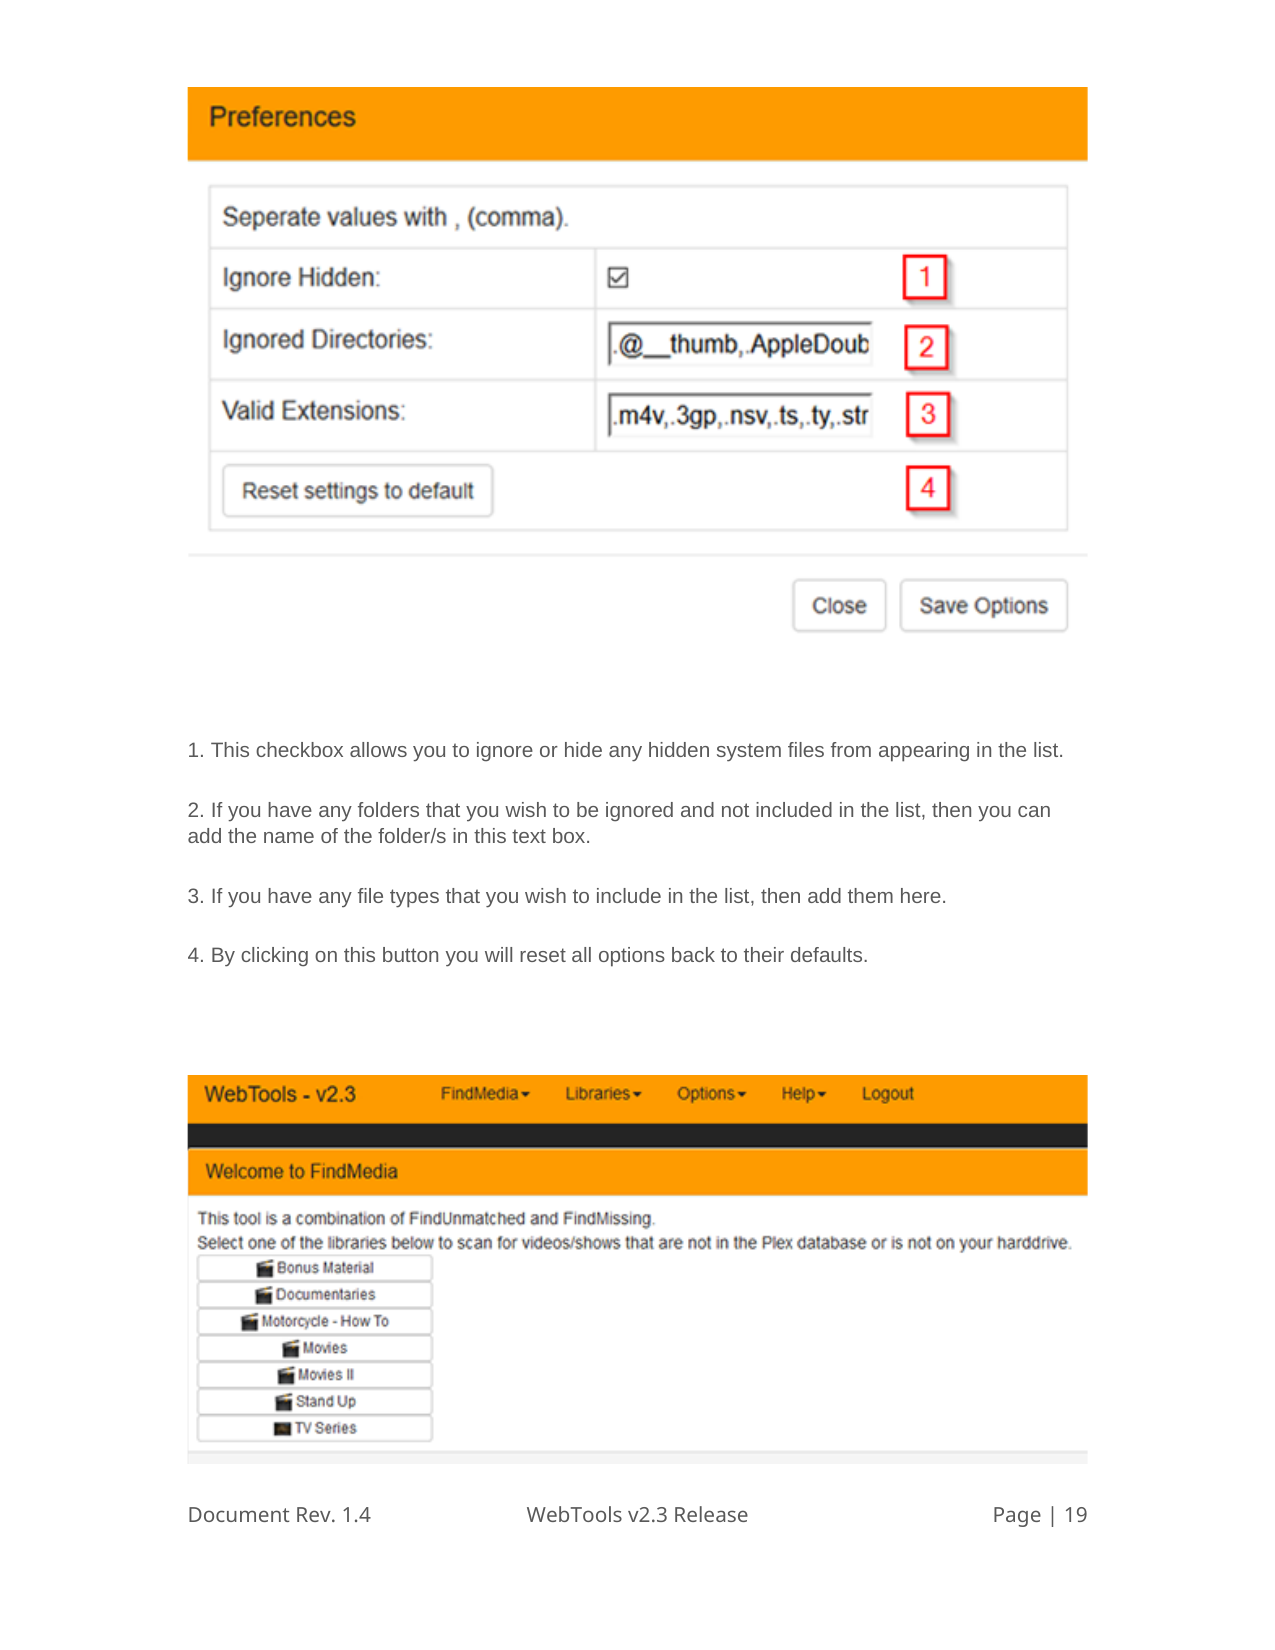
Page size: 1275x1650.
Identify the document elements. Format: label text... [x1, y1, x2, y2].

text 3. If you have any file types that you wish to include in the list, then add them here. [187, 884, 1087, 908]
text 2. If you have any folders that you wish to be ignored and not included in the list, then you can add the name of the folder/s in this text box. [187, 798, 1087, 848]
text 4. By clicking on this button you will reset all options back to their defaults. [187, 943, 1087, 967]
text 1. This checkbox allows you to ignore or hide any hidden system files from appearing in the list. [187, 738, 1087, 762]
